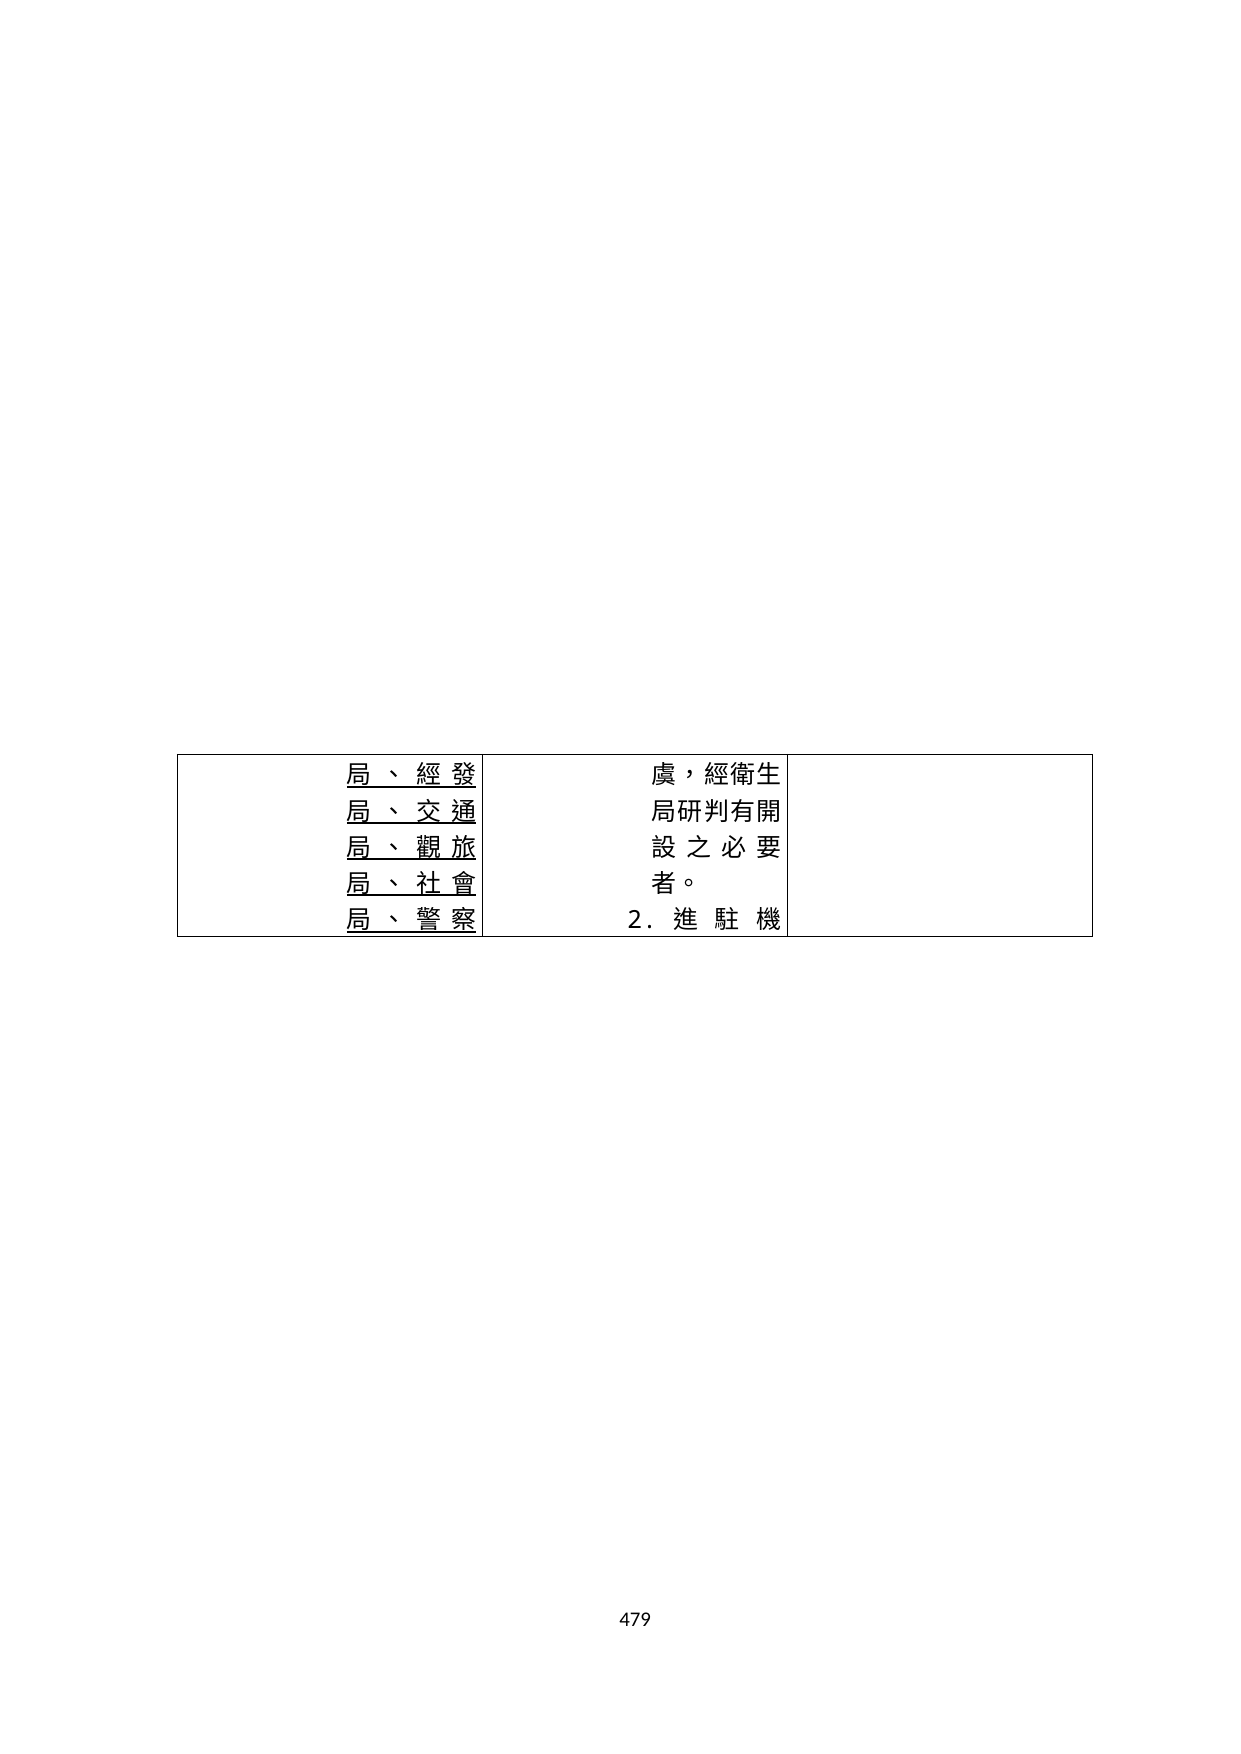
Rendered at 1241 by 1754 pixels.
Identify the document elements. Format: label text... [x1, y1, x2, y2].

table_cell [788, 755, 1092, 936]
table_cell 局、經發局、交通局、觀旅局、社會局、警察 [178, 755, 482, 936]
table_cell 虞，經衛生局研判有開設之必要者。 2.進駐機 [483, 755, 787, 936]
